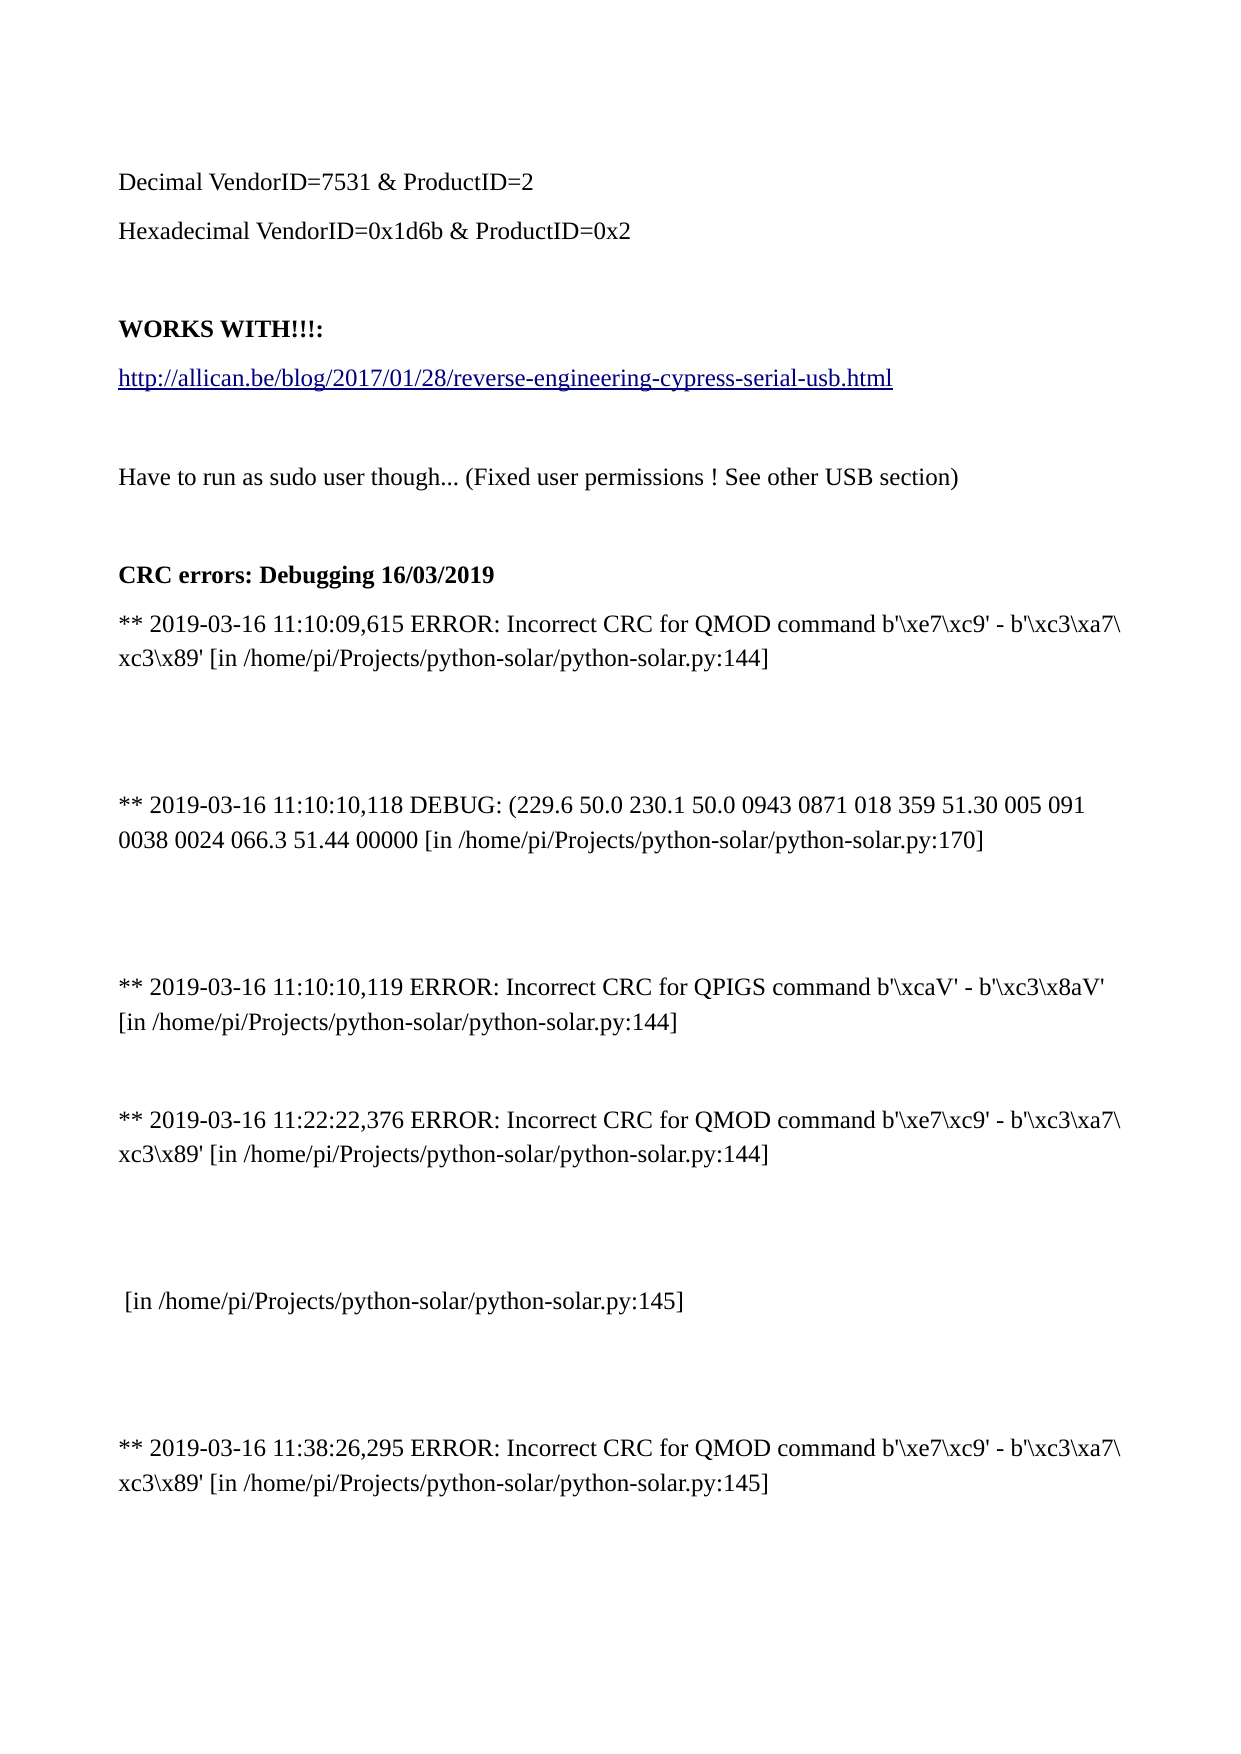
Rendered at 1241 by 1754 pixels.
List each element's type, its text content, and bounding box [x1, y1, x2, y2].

text ** 2019-03-16 11:10:09,615 ERROR: Incorrect CRC for QMOD command b'\xe7\xc9' - b'\xc3\xa7\xc3\x89' [in /home/pi/Projects/python-solar/python-solar.py:144] [118, 609, 1122, 672]
text CRC errors: Debugging 16/03/2019 [118, 560, 1122, 588]
text ** 2019-03-16 11:22:22,376 ERROR: Incorrect CRC for QMOD command b'\xe7\xc9' - b'\xc3\xa7\xc3\x89' [in /home/pi/Projects/python-solar/python-solar.py:144] [118, 1105, 1122, 1168]
text Hexadecimal VendorID=0x1d6b & ProductID=0x2 [118, 216, 1122, 245]
text WORKS WITH!!!: [118, 314, 1122, 343]
text ** 2019-03-16 11:10:10,119 ERROR: Incorrect CRC for QPIGS command b'\xcaV' - b'\xc3\x8aV' [in /home/pi/Projects/python-solar/python-solar.py:144] [118, 972, 1122, 1035]
text Decimal VendorID=7531 & ProductID=2 [118, 167, 1122, 196]
text Have to run as sudo user though... (Fixed user permissions ! See other USB section) [118, 462, 1122, 490]
text ** 2019-03-16 11:10:10,118 DEBUG: (229.6 50.0 230.1 50.0 0943 0871 018 359 51.30 005 091 0038 0024 066.3 51.44 00000 [in /home/pi/Projects/python-solar/python-solar.py:170] [118, 790, 1122, 854]
text [in /home/pi/Projects/python-solar/python-solar.py:145] [118, 1286, 1122, 1315]
text ** 2019-03-16 11:38:26,295 ERROR: Incorrect CRC for QMOD command b'\xe7\xc9' - b'\xc3\xa7\xc3\x89' [in /home/pi/Projects/python-solar/python-solar.py:145] [118, 1433, 1122, 1497]
text http://allican.be/blog/2017/01/28/reverse-engineering-cypress-serial-usb.html [118, 363, 1122, 392]
